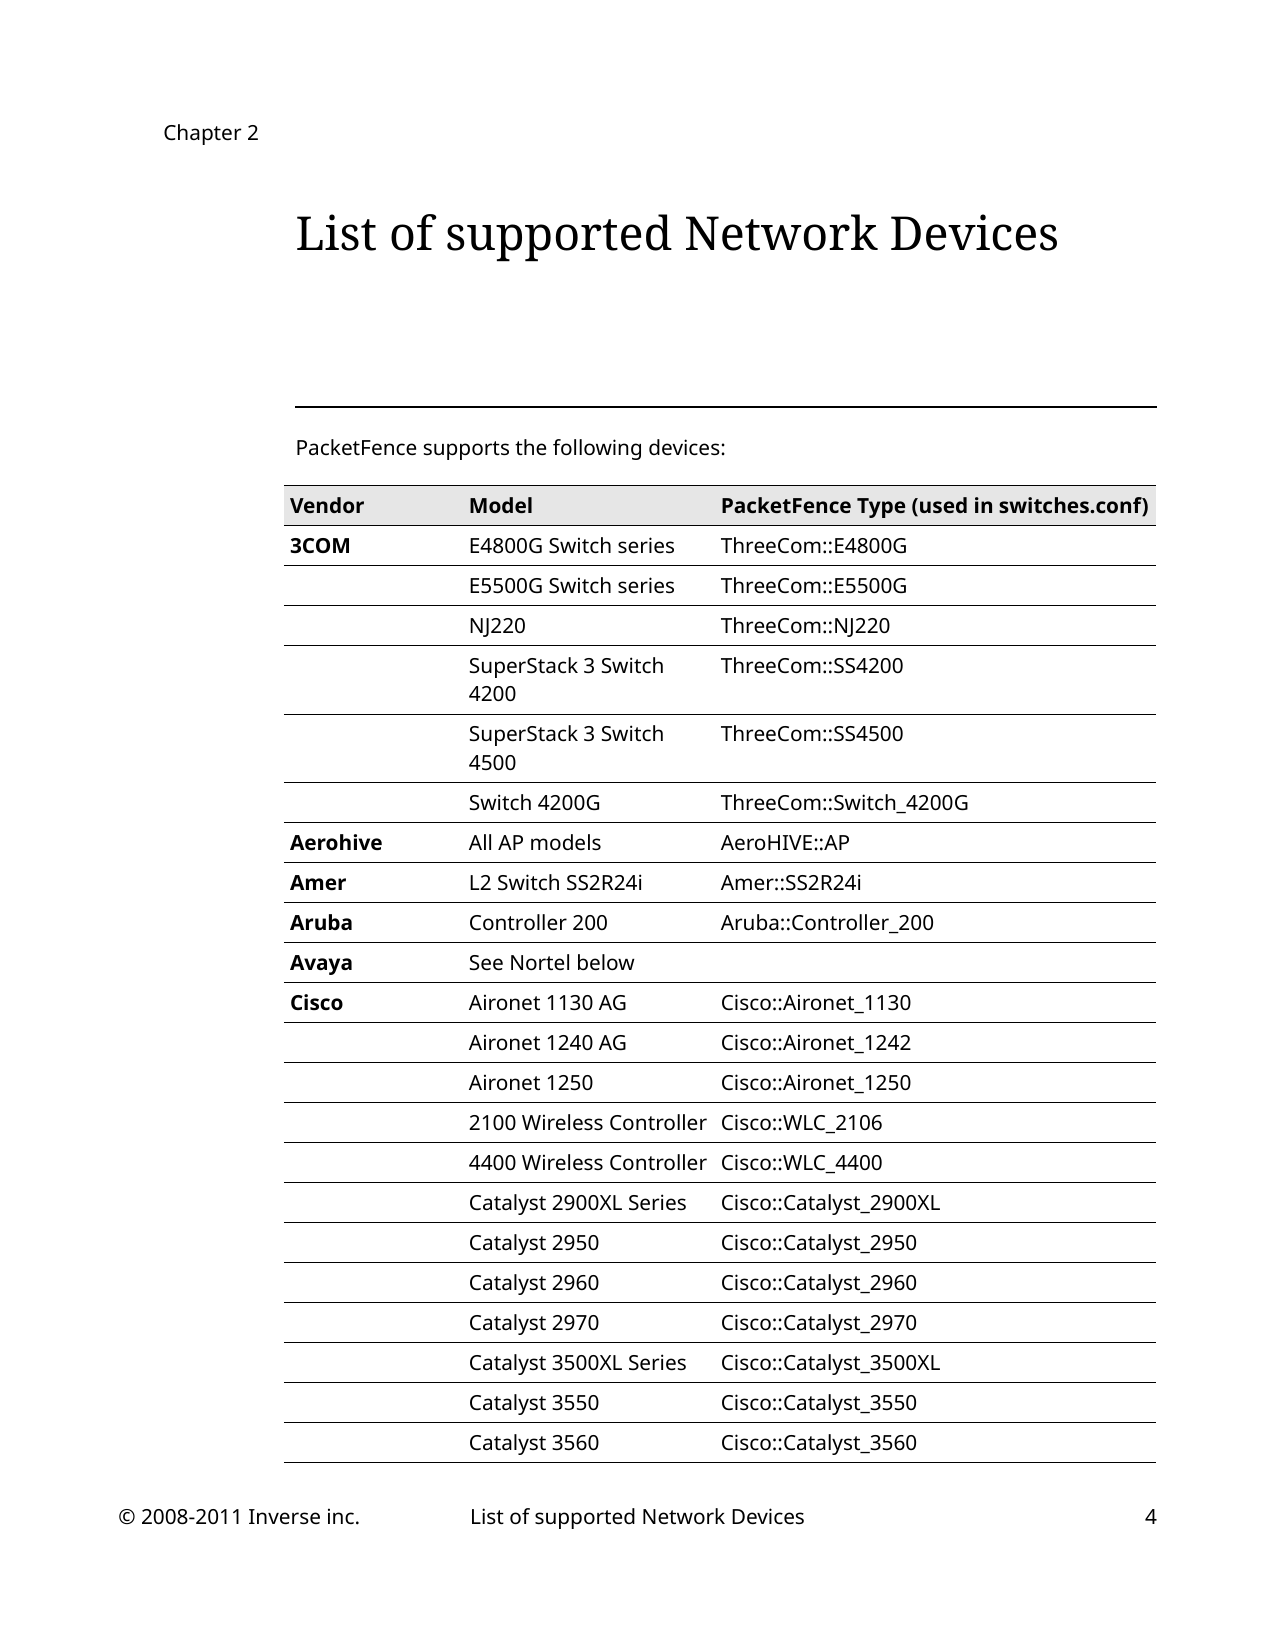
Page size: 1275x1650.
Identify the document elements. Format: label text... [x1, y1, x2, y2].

table_cell [284, 1303, 463, 1342]
table_cell All AP models [463, 823, 715, 862]
table_cell ThreeCom::SS4500 [715, 715, 1156, 782]
table_header PacketFence Type (used in switches.conf) [715, 486, 1156, 525]
table_cell Cisco::Catalyst_2950 [715, 1223, 1156, 1262]
table_cell Controller 200 [463, 903, 715, 942]
table_cell NJ220 [463, 606, 715, 645]
table_cell Cisco [284, 983, 463, 1022]
table_cell [284, 646, 463, 713]
table_cell [284, 1223, 463, 1262]
table_cell [284, 1343, 463, 1382]
text PacketFence supports the following devices: [295, 433, 1157, 461]
table_cell Amer::SS2R24i [715, 863, 1156, 902]
table_cell Cisco::Catalyst_2900XL [715, 1183, 1156, 1222]
table_cell Cisco::Catalyst_3500XL [715, 1343, 1156, 1382]
table_cell Switch 4200G [463, 783, 715, 822]
table_cell E5500G Switch series [463, 566, 715, 605]
table_cell Catalyst 2950 [463, 1223, 715, 1262]
subtitle List of supported Network Devices [295, 201, 1157, 406]
table_cell [284, 1183, 463, 1222]
table_cell [284, 566, 463, 605]
table_cell E4800G Switch series [463, 526, 715, 565]
table_cell [284, 1263, 463, 1302]
table_cell Cisco::WLC_2106 [715, 1103, 1156, 1142]
table_cell Cisco::Catalyst_2960 [715, 1263, 1156, 1302]
table_cell AeroHIVE::AP [715, 823, 1156, 862]
table_cell See Nortel below [463, 943, 715, 982]
table_cell SuperStack 3 Switch 4200 [463, 646, 715, 713]
table_cell Catalyst 3500XL Series [463, 1343, 715, 1382]
table_cell Cisco::Aironet_1130 [715, 983, 1156, 1022]
table_cell [284, 1023, 463, 1062]
table_cell Catalyst 3560 [463, 1423, 715, 1462]
table_cell ThreeCom::E5500G [715, 566, 1156, 605]
table_header Vendor [284, 486, 463, 525]
table_cell [284, 1143, 463, 1182]
table_cell [284, 783, 463, 822]
table_cell [284, 1063, 463, 1102]
table_cell Amer [284, 863, 463, 902]
table_cell Aironet 1240 AG [463, 1023, 715, 1062]
table_cell [284, 606, 463, 645]
table_cell Catalyst 2960 [463, 1263, 715, 1302]
table_cell Catalyst 2900XL Series [463, 1183, 715, 1222]
table_cell Aironet 1250 [463, 1063, 715, 1102]
table_cell Cisco::Aironet_1242 [715, 1023, 1156, 1062]
table_cell Aruba [284, 903, 463, 942]
table_cell ThreeCom::E4800G [715, 526, 1156, 565]
table_cell Avaya [284, 943, 463, 982]
table_cell ThreeCom::Switch_4200G [715, 783, 1156, 822]
table_cell Aerohive [284, 823, 463, 862]
table_cell ThreeCom::NJ220 [715, 606, 1156, 645]
table_cell [284, 715, 463, 782]
table_cell 2100 Wireless Controller [463, 1103, 715, 1142]
table_cell Cisco::Catalyst_3560 [715, 1423, 1156, 1462]
table_cell 4400 Wireless Controller [463, 1143, 715, 1182]
table_cell [715, 943, 1156, 982]
table_cell Aruba::Controller_200 [715, 903, 1156, 942]
table_cell [284, 1103, 463, 1142]
table_header Model [463, 486, 715, 525]
table_cell Cisco::Catalyst_2970 [715, 1303, 1156, 1342]
table_cell Cisco::Aironet_1250 [715, 1063, 1156, 1102]
table_cell L2 Switch SS2R24i [463, 863, 715, 902]
table_cell Catalyst 2970 [463, 1303, 715, 1342]
table_cell Cisco::WLC_4400 [715, 1143, 1156, 1182]
table_cell SuperStack 3 Switch 4500 [463, 715, 715, 782]
table_cell 3COM [284, 526, 463, 565]
table_cell [284, 1423, 463, 1462]
table_cell Aironet 1130 AG [463, 983, 715, 1022]
table_cell Cisco::Catalyst_3550 [715, 1383, 1156, 1422]
table_cell ThreeCom::SS4200 [715, 646, 1156, 713]
table_cell Catalyst 3550 [463, 1383, 715, 1422]
table_cell [284, 1383, 463, 1422]
